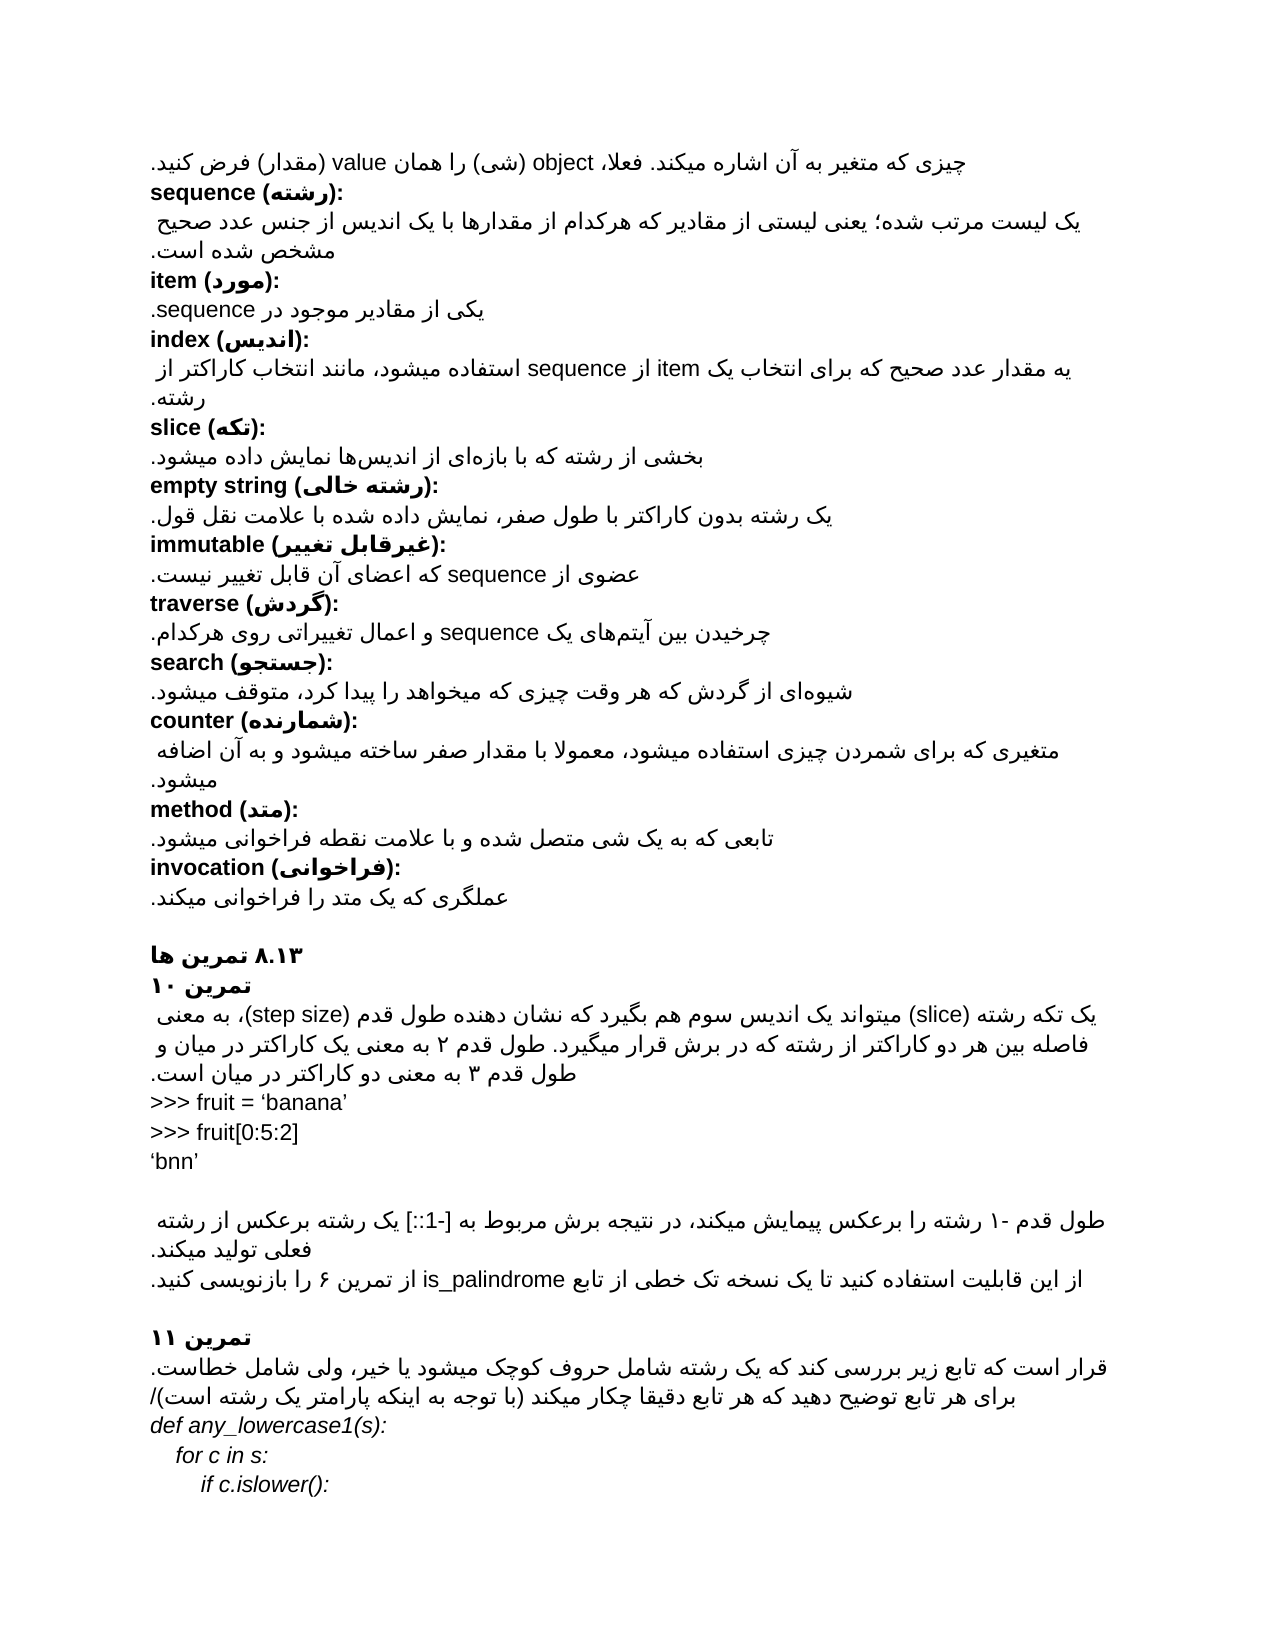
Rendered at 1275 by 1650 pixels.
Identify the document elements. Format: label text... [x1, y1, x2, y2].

text شیوه‌ای از گردش که هر وقت چیزی که میخواهد را پیدا کرد، متوقف میشود. [150, 679, 1125, 704]
text قرار است که تابع زیر بررسی کند که یک رشته شامل حروف کوچک میشود یا خیر، ولی شامل خطاست. [150, 1354, 1125, 1380]
text method (متد): [150, 796, 1125, 822]
text از این قابلیت استفاده کنید تا یک نسخه تک خطی از تابع is_palindrome از تمرین ۶ را بازنویسی کنید. [150, 1266, 1125, 1292]
text slice (تکه): [150, 414, 1125, 440]
text تابعی که به یک شی متصل شده و با علامت نقطه فراخوانی میشود. [150, 826, 1125, 851]
text counter (شمارنده): [150, 708, 1125, 734]
text empty string (رشته خالی): [150, 473, 1125, 499]
text یه مقدار عدد صحیح که برای انتخاب یک item از sequence استفاده میشود، مانند انتخاب کاراکتر از رشته. [150, 356, 1125, 411]
text immutable (غیرقابل تغییر): [150, 532, 1125, 557]
text invocation (فراخوانی): [150, 855, 1125, 881]
text search (جستجو): [150, 649, 1125, 675]
text برای هر تابع توضیح دهید که هر تابع دقیقا چکار میکند (با توجه به اینکه پارامتر یک رشته است)/ [150, 1384, 1125, 1409]
text >>> fruit = ‘banana’ [150, 1090, 1125, 1116]
text تمرین ۱۰ [150, 972, 1125, 998]
text index (اندیس): [150, 326, 1125, 352]
text متغیری که برای شمردن چیزی استفاده میشود، معمولا با مقدار صفر ساخته میشود و به آن اضافه میشود. [150, 737, 1125, 792]
text عضوی از sequence که اعضای آن قابل تغییر نیست. [150, 561, 1125, 587]
text یک لیست مرتب شده؛ یعنی لیستی از مقادیر که هرکدام از مقدارها با یک اندیس از جنس عدد صحیح مشخص شده است. [150, 209, 1125, 264]
text طول قدم -۱ رشته را برعکس پیمایش میکند، در نتیجه برش مربوط به [-1::] یک رشته برعکس از رشته فعلی تولید میکند. [150, 1207, 1125, 1262]
text >>> fruit[0:5:2] [150, 1119, 1125, 1145]
text عملگری که یک متد را فراخوانی میکند. [150, 884, 1125, 910]
text ۸.۱۳ تمرین ها [150, 943, 1125, 969]
text تمرین ۱۱ [150, 1325, 1125, 1351]
text یک تکه رشته (slice) میتواند یک اندیس سوم هم بگیرد که نشان دهنده طول قدم (step size)، به معنی فاصله بین هر دو کاراکتر از رشته که در برش قرار میگیرد. طول قدم ۲ به معنی یک کاراکتر در میان و طول قدم ۳ به معنی دو کاراکتر در میان است. [150, 1002, 1125, 1086]
text یکی از مقادیر موجود در sequence. [150, 297, 1125, 322]
text ‘bnn’ [150, 1149, 1125, 1174]
text بخشی از رشته که با بازه‌ای از اندیس‌ها نمایش داده میشود. [150, 444, 1125, 469]
text sequence (رشته): [150, 179, 1125, 205]
text چرخیدن بین آیتم‌های یک sequence و اعمال تغییراتی روی هرکدام. [150, 620, 1125, 646]
text یک رشته بدون کاراکتر با طول صفر، نمایش داده شده با علامت نقل قول. [150, 502, 1125, 528]
text traverse (گردش): [150, 591, 1125, 616]
text def any_lowercase1(s): for c in s: if c.islower(): [150, 1413, 1125, 1497]
text item (مورد): [150, 267, 1125, 293]
text چیزی که متغیر به آن اشاره میکند. فعلا، object (شی) را همان value (مقدار) فرض کنید. [150, 150, 1125, 176]
